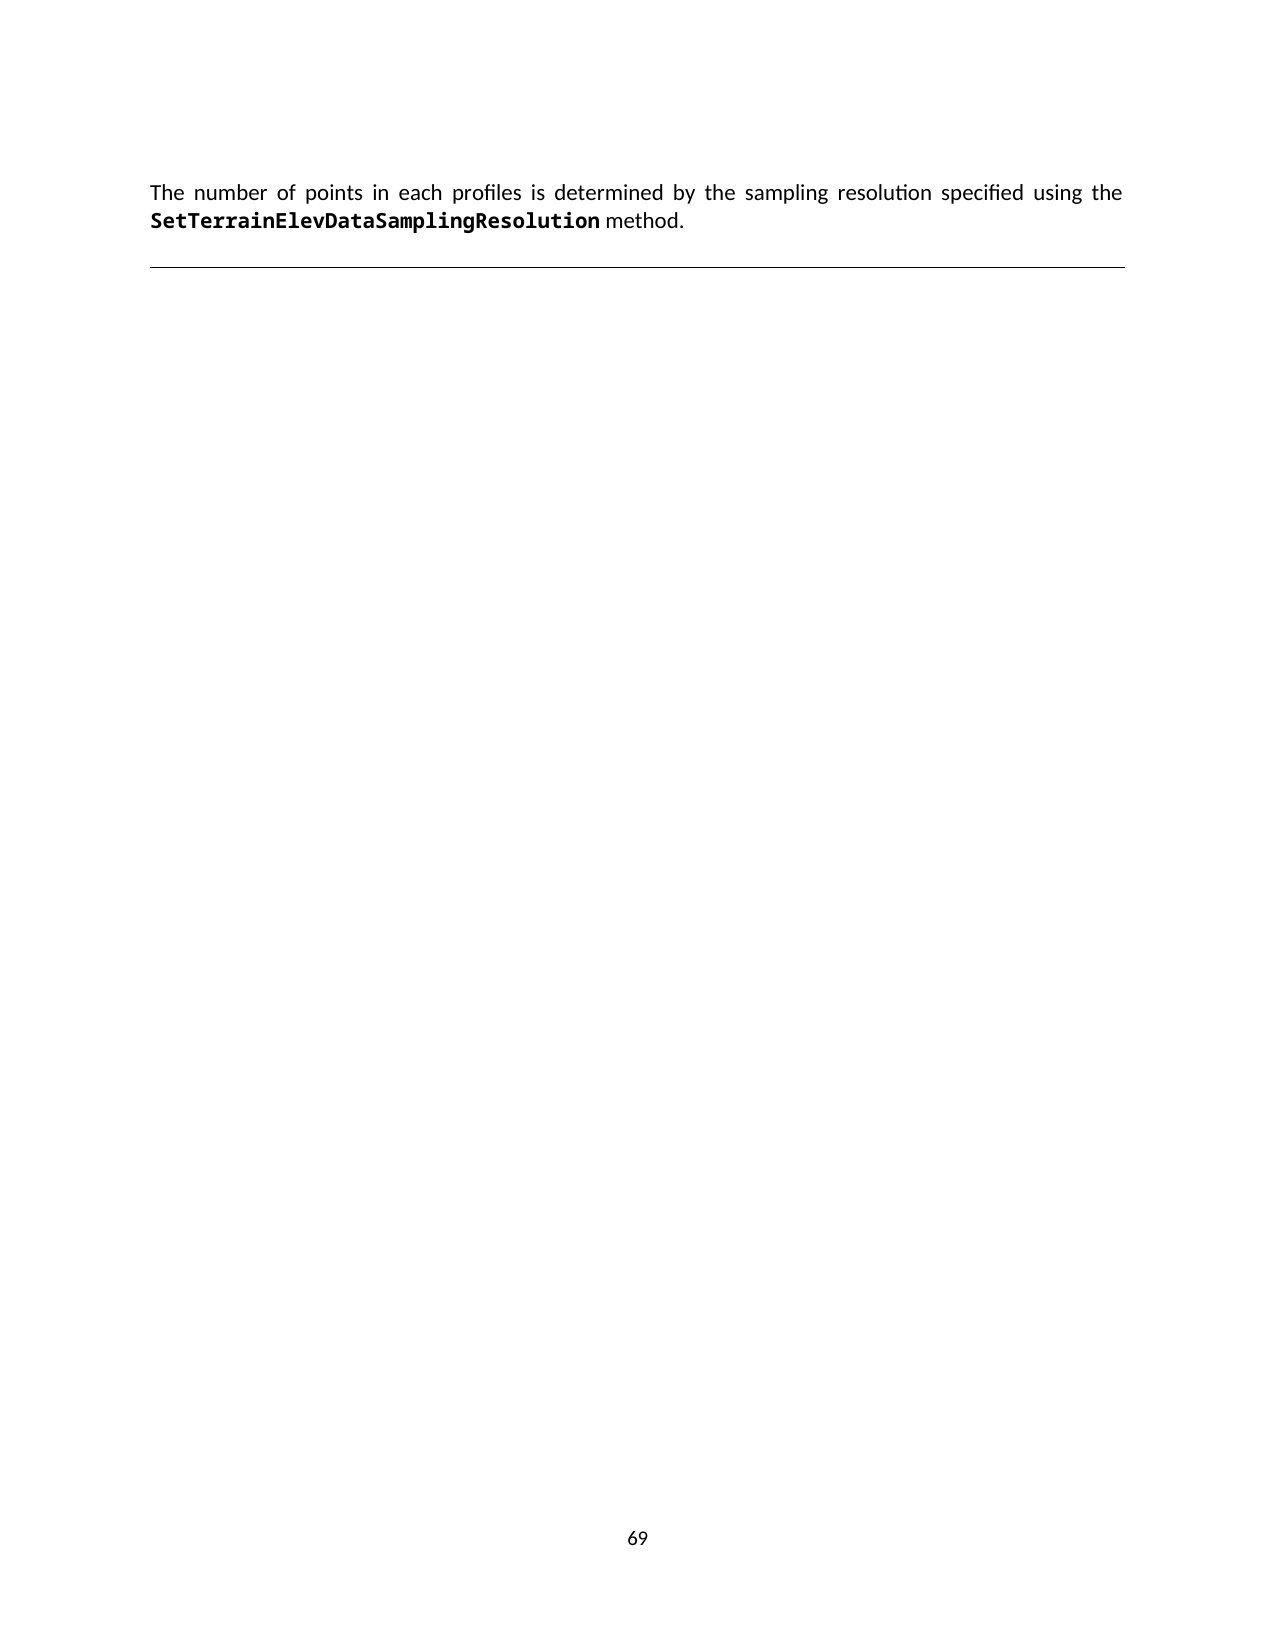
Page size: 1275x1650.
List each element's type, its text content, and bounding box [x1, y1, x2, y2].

text The number of points in each profiles is determined by the sampling resolution specified using the SetTerrainElevDataSamplingResolution method. [150, 178, 1125, 237]
